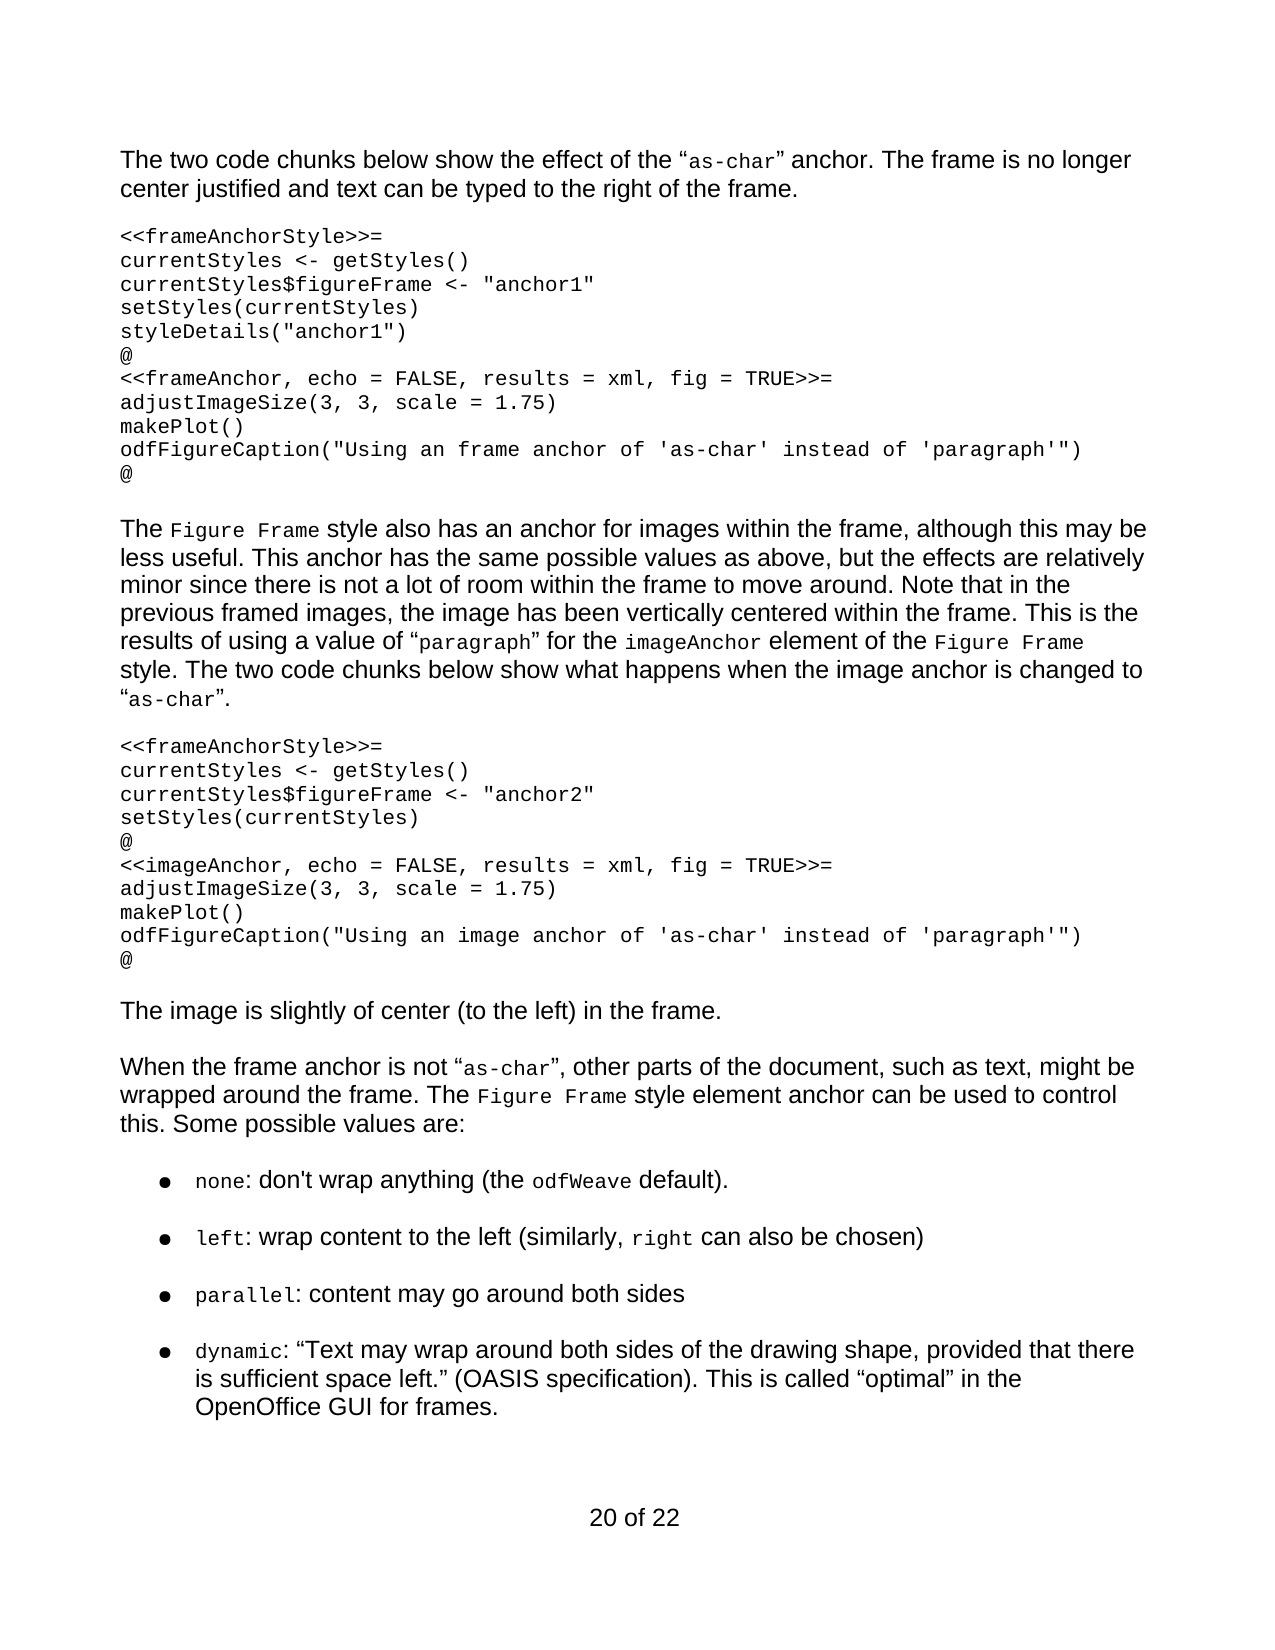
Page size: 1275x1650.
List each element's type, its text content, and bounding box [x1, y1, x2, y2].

list dynamic: “Text may wrap around both sides of the drawing shape, provided that there is sufficient space left.” (OASIS specification). This is called “optimal” in the OpenOffice GUI for frames. [157, 1336, 1149, 1421]
text adjustImageSize(3, 3, scale = 1.75) [120, 392, 1149, 416]
text currentStyles <- getStyles() [120, 250, 1149, 274]
text The Figure Frame style also has an anchor for images within the frame, although this may be less useful. This anchor has the same possible values as above, but the effects are relatively minor since there is not a lot of room within the frame to move around. Note that in the previous framed images, the image has been vertically centered within the frame. This is the results of using a value of “paragraph” for the imageAnchor element of the Figure Frame style. The two code chunks below show what happens when the image anchor is changed to “as-char”. [120, 514, 1149, 713]
text @ [120, 345, 1149, 368]
text makePlot() [120, 902, 1149, 926]
text odfFigureCaption("Using an frame anchor of 'as-char' instead of 'paragraph'") [120, 439, 1149, 463]
text @ [120, 831, 1149, 854]
text <<imageAnchor, echo = FALSE, results = xml, fig = TRUE>>= [120, 854, 1149, 878]
text currentStyles <- getStyles() [120, 760, 1149, 784]
text @ [120, 949, 1149, 973]
list left: wrap content to the left (similarly, right can also be chosen) [157, 1223, 1149, 1251]
text The image is slightly of center (to the left) in the frame. [120, 996, 1149, 1024]
text The two code chunks below show the effect of the “as-char” anchor. The frame is no longer center justified and text can be typed to the right of the frame. [120, 146, 1149, 203]
text <<frameAnchor, echo = FALSE, results = xml, fig = TRUE>>= [120, 368, 1149, 392]
text currentStyles$figureFrame <- "anchor2" [120, 784, 1149, 807]
text odfFigureCaption("Using an image anchor of 'as-char' instead of 'paragraph'") [120, 926, 1149, 949]
list parallel: content may go around both sides [157, 1279, 1149, 1308]
list none: don't wrap anything (the odfWeave default). [157, 1166, 1149, 1195]
text styleDetails("anchor1") [120, 321, 1149, 345]
text setStyles(currentStyles) [120, 297, 1149, 321]
text adjustImageSize(3, 3, scale = 1.75) [120, 878, 1149, 902]
text <<frameAnchorStyle>>= [120, 736, 1149, 760]
text @ [120, 463, 1149, 487]
text setStyles(currentStyles) [120, 807, 1149, 831]
text currentStyles$figureFrame <- "anchor1" [120, 274, 1149, 297]
text <<frameAnchorStyle>>= [120, 226, 1149, 250]
text makePlot() [120, 416, 1149, 439]
text When the frame anchor is not “as-char”, other parts of the document, such as text, might be wrapped around the frame. The Figure Frame style element anchor can be used to control this. Some possible values are: [120, 1052, 1149, 1138]
